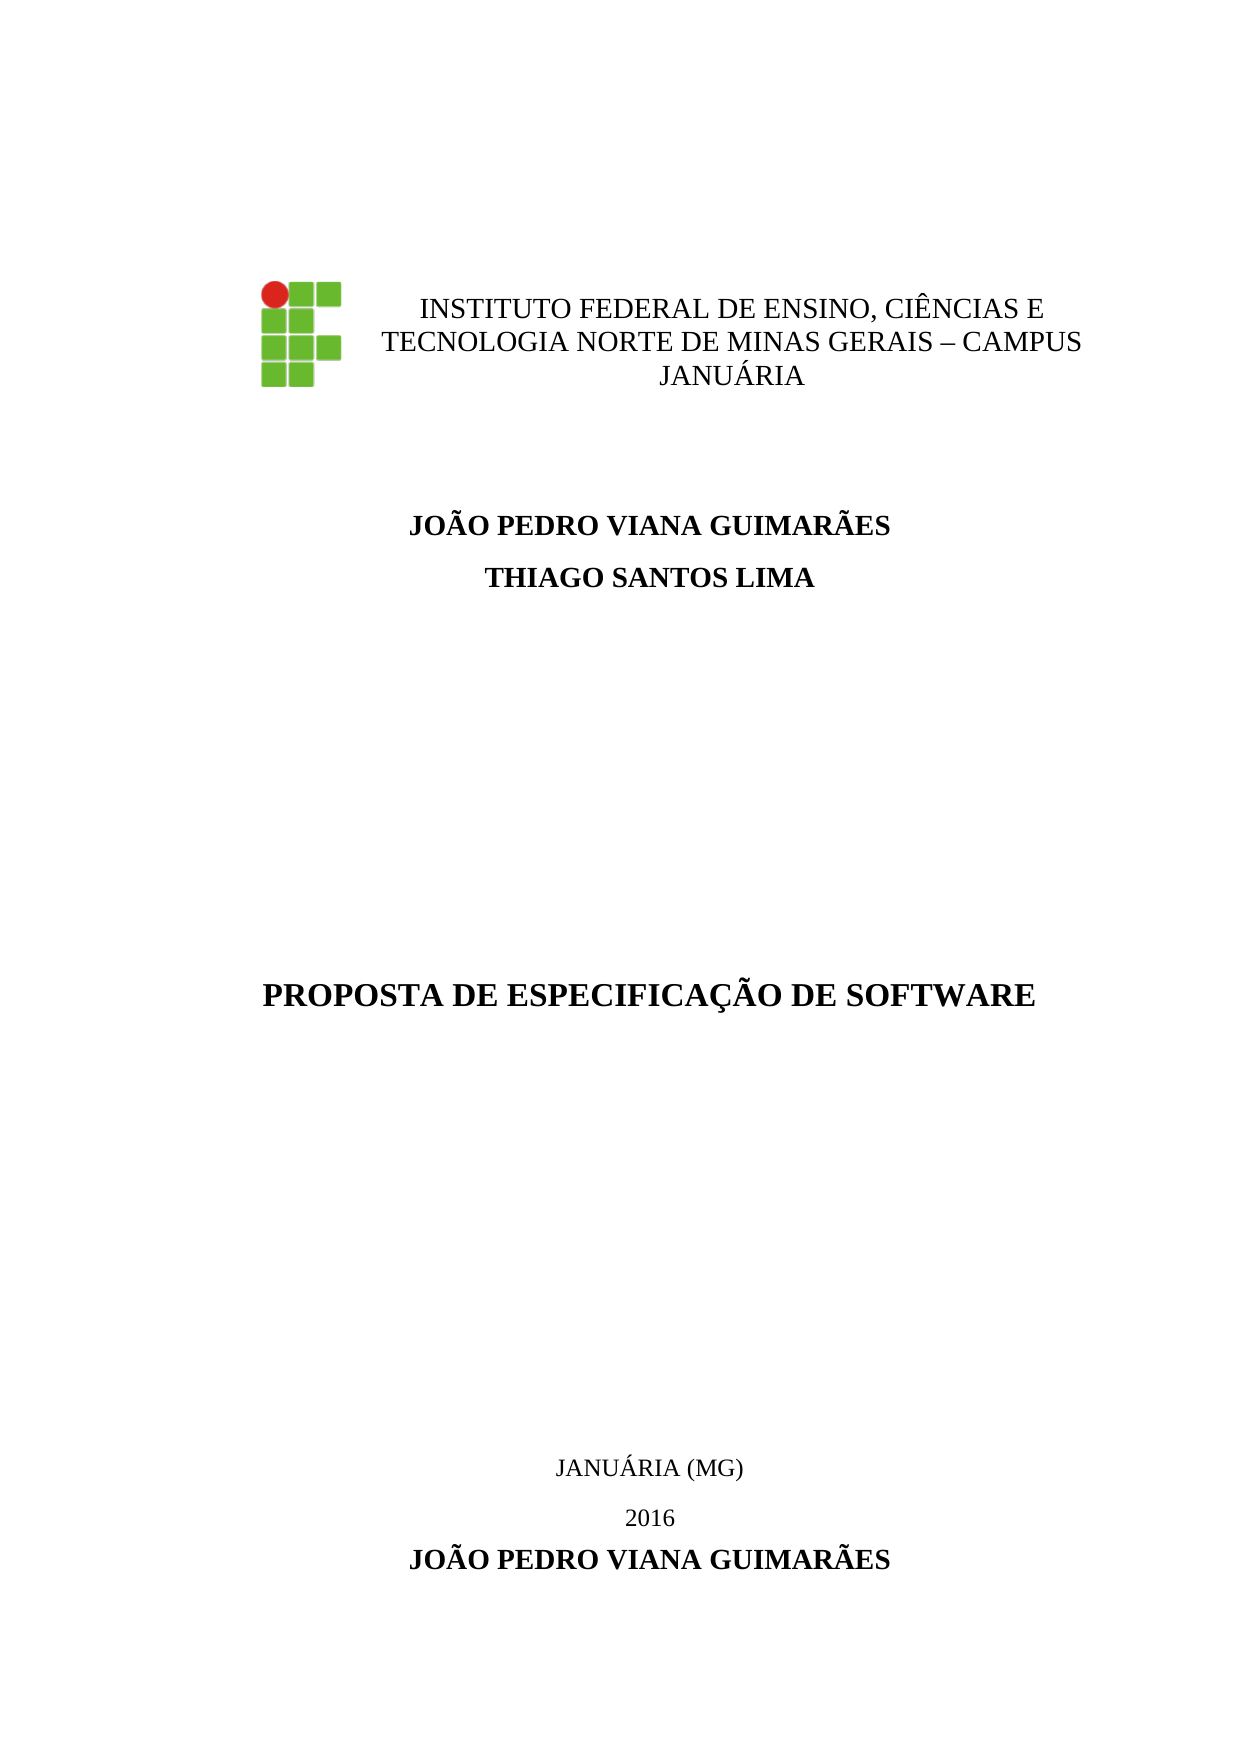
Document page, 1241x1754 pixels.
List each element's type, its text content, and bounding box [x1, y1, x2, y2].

text JOÃO PEDRO VIANA GUIMARÃES [177, 1542, 1122, 1575]
text JANUÁRIA (MG) [177, 1453, 1122, 1482]
text INSTITUTO FEDERAL DE ENSINO, CIÊNCIAS E TECNOLOGIA NORTE DE MINAS GERAIS – CAMPUS JANUÁRIA [177, 291, 1122, 392]
text JOÃO PEDRO VIANA GUIMARÃES [177, 508, 1122, 542]
text PROPOSTA DE ESPECIFICAÇÃO DE SOFTWARE [177, 975, 1122, 1014]
text THIAGO SANTOS LIMA [177, 560, 1122, 594]
text 2016 [177, 1503, 1122, 1531]
